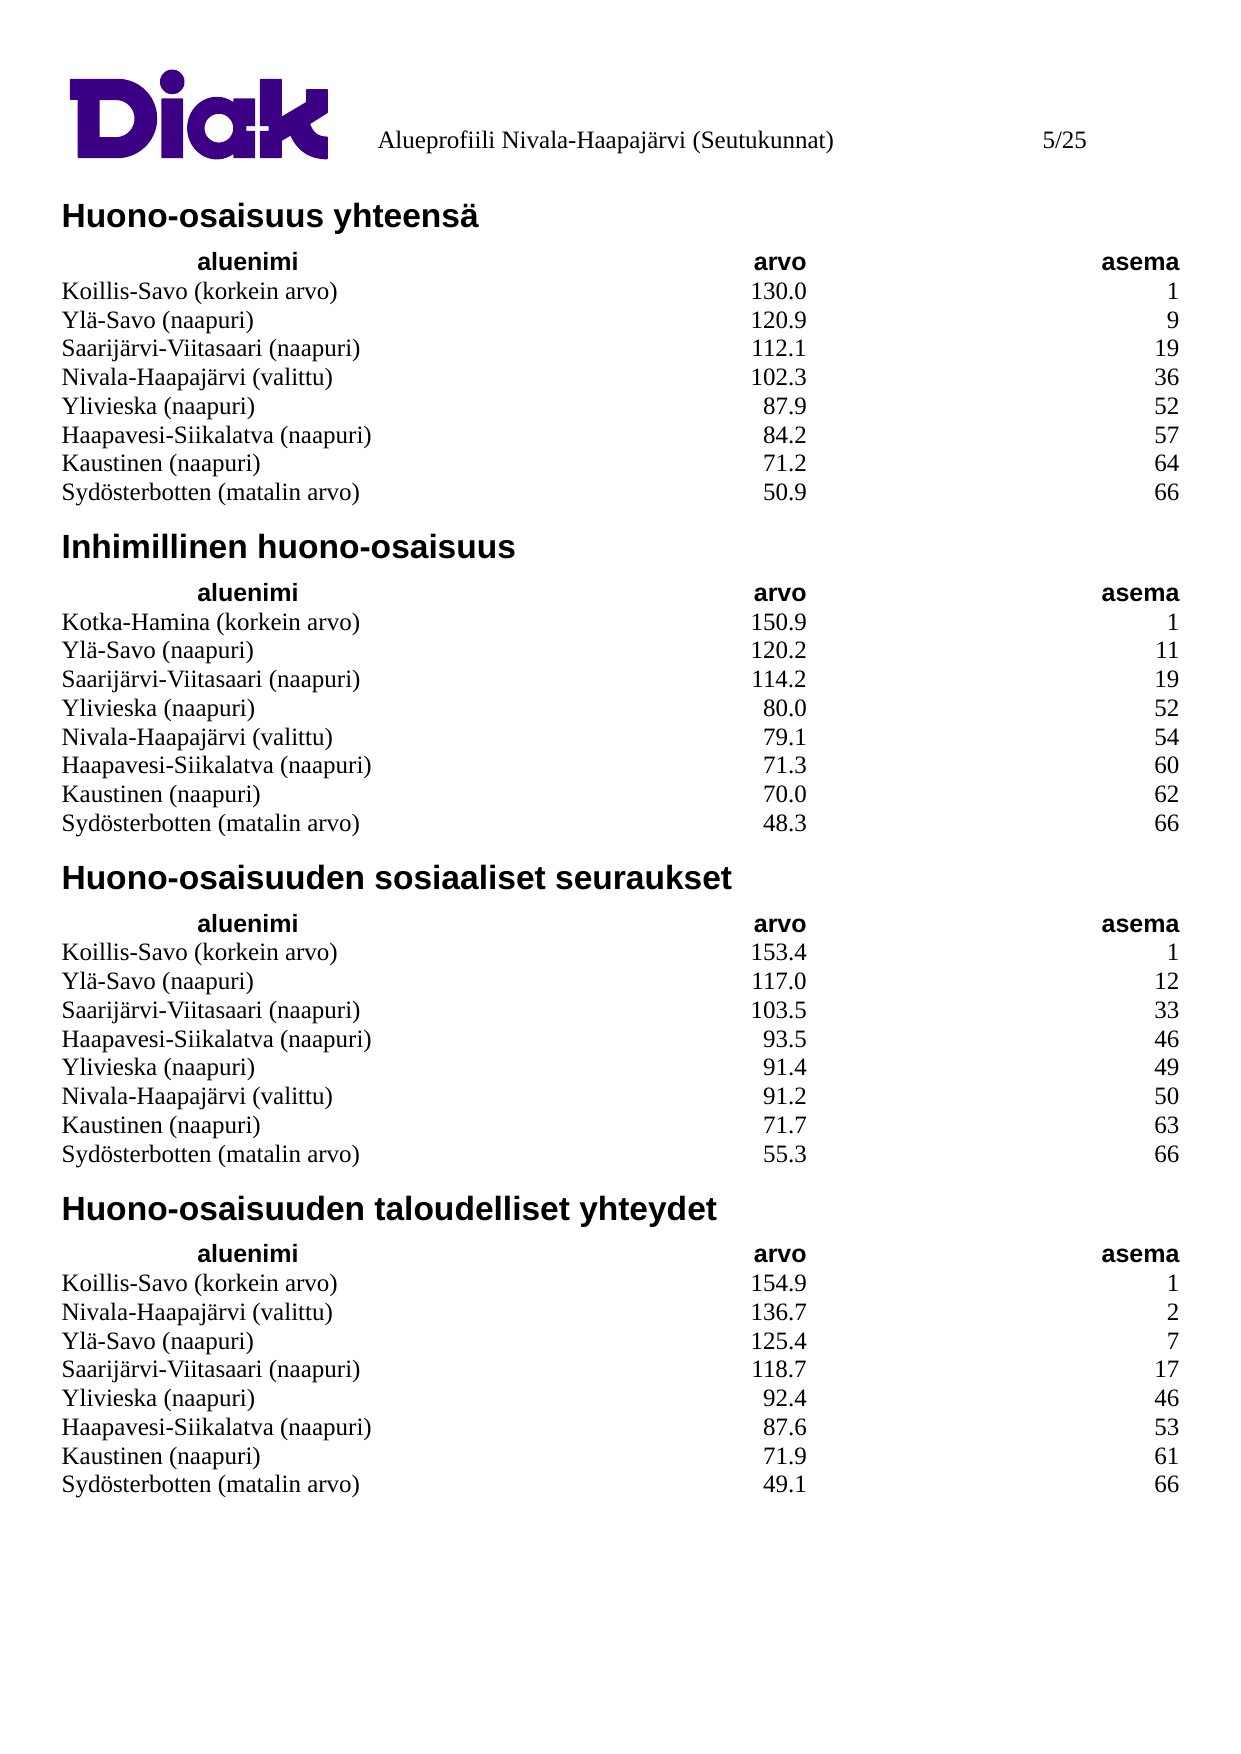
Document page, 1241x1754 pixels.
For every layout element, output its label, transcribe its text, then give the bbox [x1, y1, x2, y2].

table_cell 70.0 [434, 779, 806, 808]
table_cell 2 [806, 1297, 1179, 1326]
table_cell Kaustinen (naapuri) [61, 449, 434, 477]
table_cell 1 [806, 276, 1179, 305]
table_cell Sydösterbotten (matalin arvo) [61, 1470, 434, 1498]
table_cell Ylivieska (naapuri) [61, 1383, 434, 1412]
table_cell 92.4 [434, 1383, 806, 1412]
table_cell Kaustinen (naapuri) [61, 1110, 434, 1139]
subtitle Inhimillinen huono-osaisuus [61, 527, 1179, 566]
table_cell 49.1 [434, 1470, 806, 1498]
table_cell Saarijärvi-Viitasaari (naapuri) [61, 334, 434, 362]
table_cell 57 [806, 420, 1179, 448]
table_cell 79.1 [434, 722, 806, 751]
table_cell 11 [806, 636, 1179, 664]
table_header arvo [434, 909, 806, 937]
table_cell 118.7 [434, 1355, 806, 1383]
table_cell 112.1 [434, 334, 806, 362]
table_cell 71.3 [434, 751, 806, 779]
table_cell Kaustinen (naapuri) [61, 779, 434, 808]
table_cell 52 [806, 693, 1179, 722]
table_cell 66 [806, 1139, 1179, 1167]
table_cell 91.2 [434, 1081, 806, 1110]
table_cell Nivala-Haapajärvi (valittu) [61, 1081, 434, 1110]
table_cell 48.3 [434, 808, 806, 837]
table_cell 7 [806, 1326, 1179, 1354]
table_header aluenimi [61, 909, 434, 937]
table_cell 9 [806, 305, 1179, 333]
table_cell Koillis-Savo (korkein arvo) [61, 938, 434, 966]
table_cell Ylä-Savo (naapuri) [61, 966, 434, 995]
table_cell 36 [806, 362, 1179, 391]
table_cell 46 [806, 1024, 1179, 1052]
table_cell 12 [806, 966, 1179, 995]
table_cell 66 [806, 477, 1179, 506]
table_cell Saarijärvi-Viitasaari (naapuri) [61, 995, 434, 1024]
table_cell 93.5 [434, 1024, 806, 1052]
table_cell 153.4 [434, 938, 806, 966]
table_cell 19 [806, 334, 1179, 362]
table_cell 120.2 [434, 636, 806, 664]
table_cell 1 [806, 938, 1179, 966]
table_cell 52 [806, 391, 1179, 420]
table_cell 55.3 [434, 1139, 806, 1167]
table_cell 130.0 [434, 276, 806, 305]
table_cell 63 [806, 1110, 1179, 1139]
table_cell 53 [806, 1412, 1179, 1441]
table_cell Ylä-Savo (naapuri) [61, 636, 434, 664]
table_cell Nivala-Haapajärvi (valittu) [61, 362, 434, 391]
table_header asema [806, 909, 1179, 937]
table_header arvo [434, 247, 806, 276]
table_cell Sydösterbotten (matalin arvo) [61, 808, 434, 837]
table_cell 17 [806, 1355, 1179, 1383]
table_cell 87.6 [434, 1412, 806, 1441]
table_cell 46 [806, 1383, 1179, 1412]
table_header arvo [434, 578, 806, 607]
table_cell 91.4 [434, 1053, 806, 1081]
table_cell 49 [806, 1053, 1179, 1081]
table_cell Sydösterbotten (matalin arvo) [61, 477, 434, 506]
table_cell 33 [806, 995, 1179, 1024]
table_cell 117.0 [434, 966, 806, 995]
table_header asema [806, 247, 1179, 276]
table_cell Nivala-Haapajärvi (valittu) [61, 1297, 434, 1326]
table_header arvo [434, 1240, 806, 1268]
table_cell 120.9 [434, 305, 806, 333]
table_cell 66 [806, 1470, 1179, 1498]
table_cell 87.9 [434, 391, 806, 420]
table_cell 60 [806, 751, 1179, 779]
table_cell 154.9 [434, 1268, 806, 1297]
table_cell Saarijärvi-Viitasaari (naapuri) [61, 664, 434, 693]
table_cell 54 [806, 722, 1179, 751]
table_cell Koillis-Savo (korkein arvo) [61, 1268, 434, 1297]
table_cell 50 [806, 1081, 1179, 1110]
table_cell Haapavesi-Siikalatva (naapuri) [61, 1412, 434, 1441]
table_cell Kaustinen (naapuri) [61, 1441, 434, 1469]
table_cell 103.5 [434, 995, 806, 1024]
table_cell Ylivieska (naapuri) [61, 391, 434, 420]
table_cell 71.2 [434, 449, 806, 477]
subtitle Huono-osaisuuden sosiaaliset seuraukset [61, 858, 1179, 896]
table_cell Ylä-Savo (naapuri) [61, 1326, 434, 1354]
table_cell 125.4 [434, 1326, 806, 1354]
table_cell Saarijärvi-Viitasaari (naapuri) [61, 1355, 434, 1383]
table_header aluenimi [61, 247, 434, 276]
table_cell 62 [806, 779, 1179, 808]
table_cell 61 [806, 1441, 1179, 1469]
subtitle Huono-osaisuus yhteensä [61, 196, 1179, 235]
table_cell 71.7 [434, 1110, 806, 1139]
table_cell Haapavesi-Siikalatva (naapuri) [61, 751, 434, 779]
table_cell 1 [806, 607, 1179, 636]
table_cell 50.9 [434, 477, 806, 506]
table_header aluenimi [61, 1240, 434, 1268]
table_cell 64 [806, 449, 1179, 477]
table_cell 71.9 [434, 1441, 806, 1469]
table_header asema [806, 1240, 1179, 1268]
table_cell Sydösterbotten (matalin arvo) [61, 1139, 434, 1167]
table_cell 136.7 [434, 1297, 806, 1326]
table_cell 80.0 [434, 693, 806, 722]
table_cell Kotka-Hamina (korkein arvo) [61, 607, 434, 636]
table_header aluenimi [61, 578, 434, 607]
table_cell 66 [806, 808, 1179, 837]
table_cell 19 [806, 664, 1179, 693]
subtitle Huono-osaisuuden taloudelliset yhteydet [61, 1188, 1179, 1227]
table_cell 1 [806, 1268, 1179, 1297]
table_cell Ylivieska (naapuri) [61, 1053, 434, 1081]
table_header asema [806, 578, 1179, 607]
table_cell Ylä-Savo (naapuri) [61, 305, 434, 333]
table_cell 102.3 [434, 362, 806, 391]
table_cell Haapavesi-Siikalatva (naapuri) [61, 420, 434, 448]
table_cell 114.2 [434, 664, 806, 693]
table_cell 84.2 [434, 420, 806, 448]
table_cell Koillis-Savo (korkein arvo) [61, 276, 434, 305]
table_cell Haapavesi-Siikalatva (naapuri) [61, 1024, 434, 1052]
table_cell 150.9 [434, 607, 806, 636]
table_cell Ylivieska (naapuri) [61, 693, 434, 722]
table_cell Nivala-Haapajärvi (valittu) [61, 722, 434, 751]
